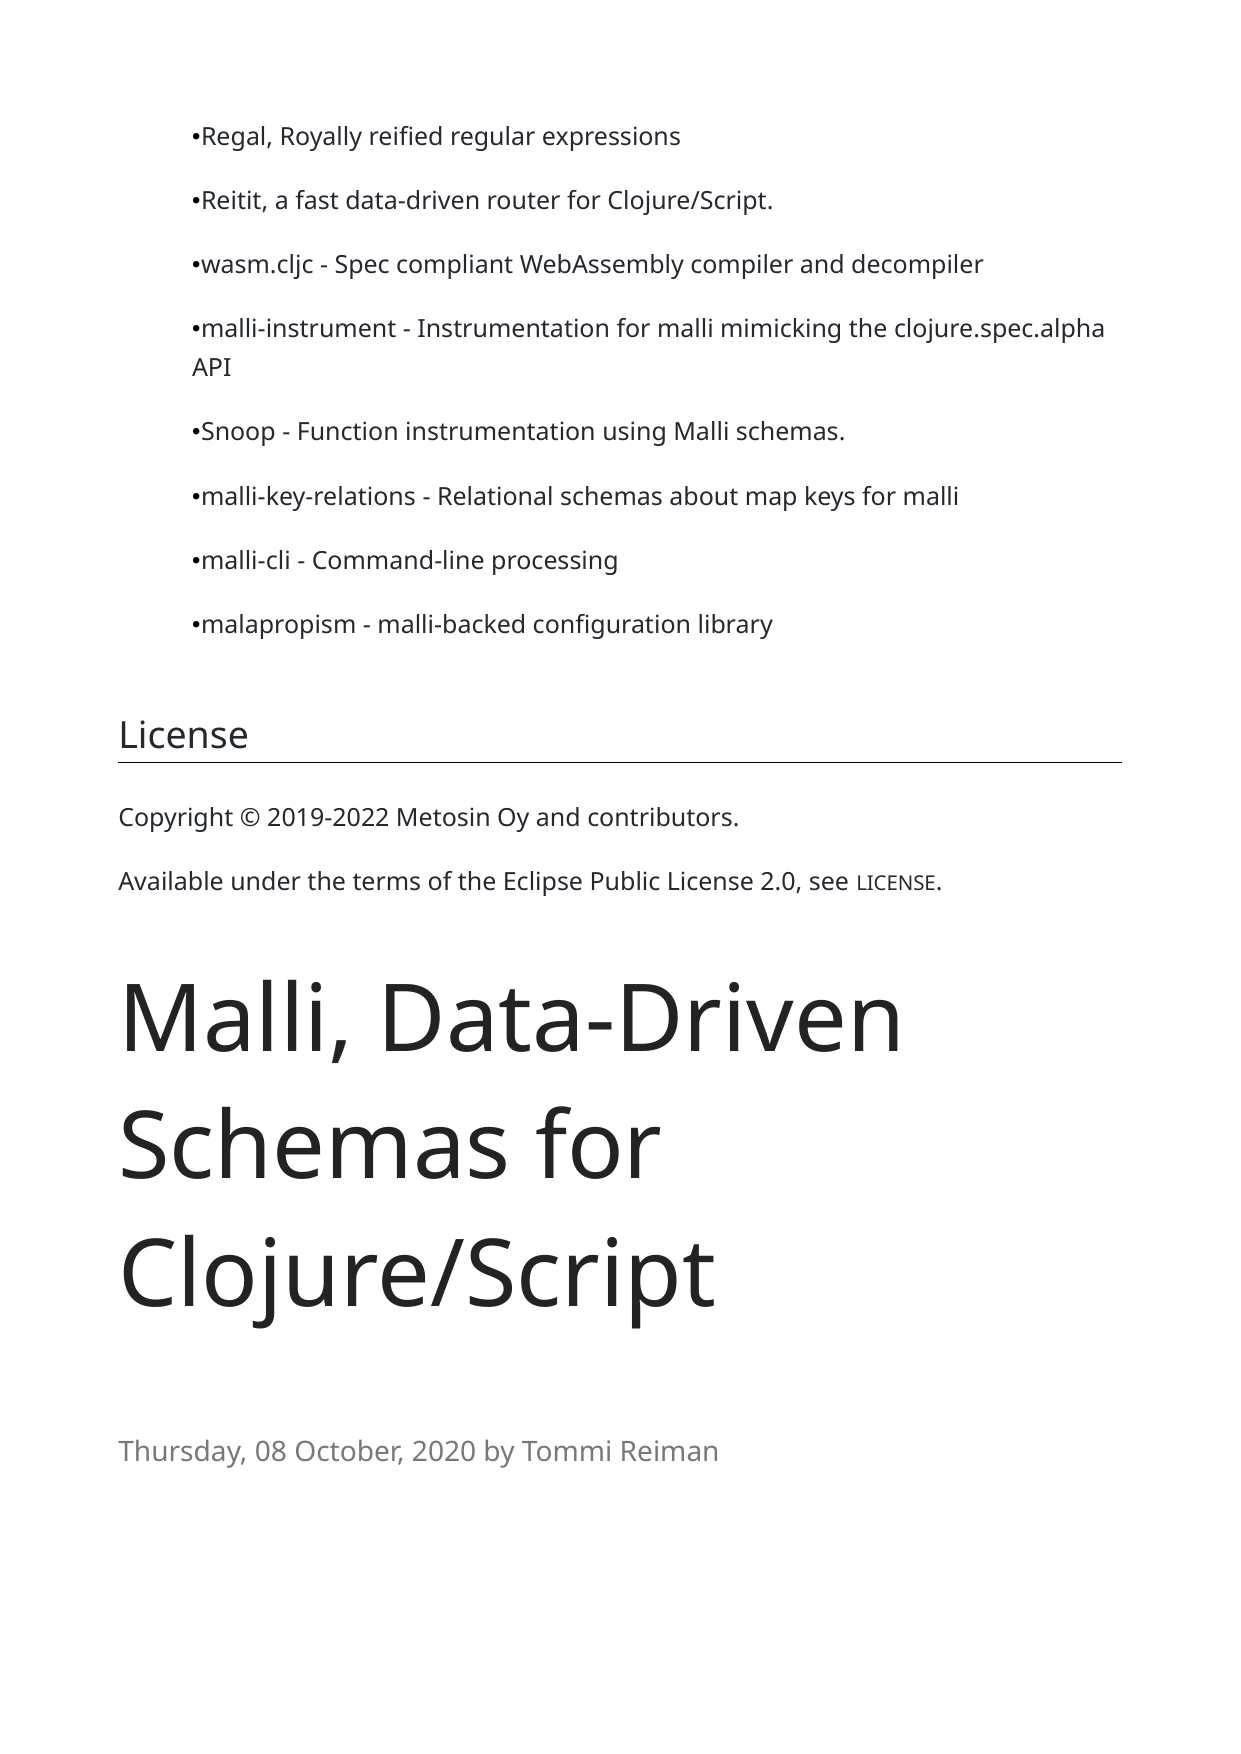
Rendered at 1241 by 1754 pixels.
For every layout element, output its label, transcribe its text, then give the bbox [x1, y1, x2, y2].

text Copyright © 2019-2022 Metosin Oy and contributors. [118, 800, 1122, 834]
list Snoop - Function instrumentation using Malli schemas. [118, 414, 1122, 448]
list malli-cli - Command-line processing [118, 542, 1122, 576]
text Available under the terms of the Eclipse Public License 2.0, see LICENSE. [118, 864, 1122, 898]
list malli-instrument - Instrumentation for malli mimicking the clojure.spec.alpha API [118, 311, 1122, 384]
list malli-key-relations - Relational schemas about map keys for malli [118, 478, 1122, 512]
list Reitit, a fast data-driven router for Clojure/Script. [118, 182, 1122, 216]
list malapropism - malli-backed configuration library [118, 606, 1122, 641]
list wasm.cljc - Spec compliant WebAssembly compiler and decompiler [118, 246, 1122, 281]
text Thursday, 08 October, 2020 by Tommi Reiman [118, 1428, 1122, 1470]
text Malli, Data-Driven Schemas for Clojure/Script [118, 951, 1122, 1334]
subtitle License [118, 708, 1122, 762]
list Regal, Royally reified regular expressions [118, 118, 1122, 152]
